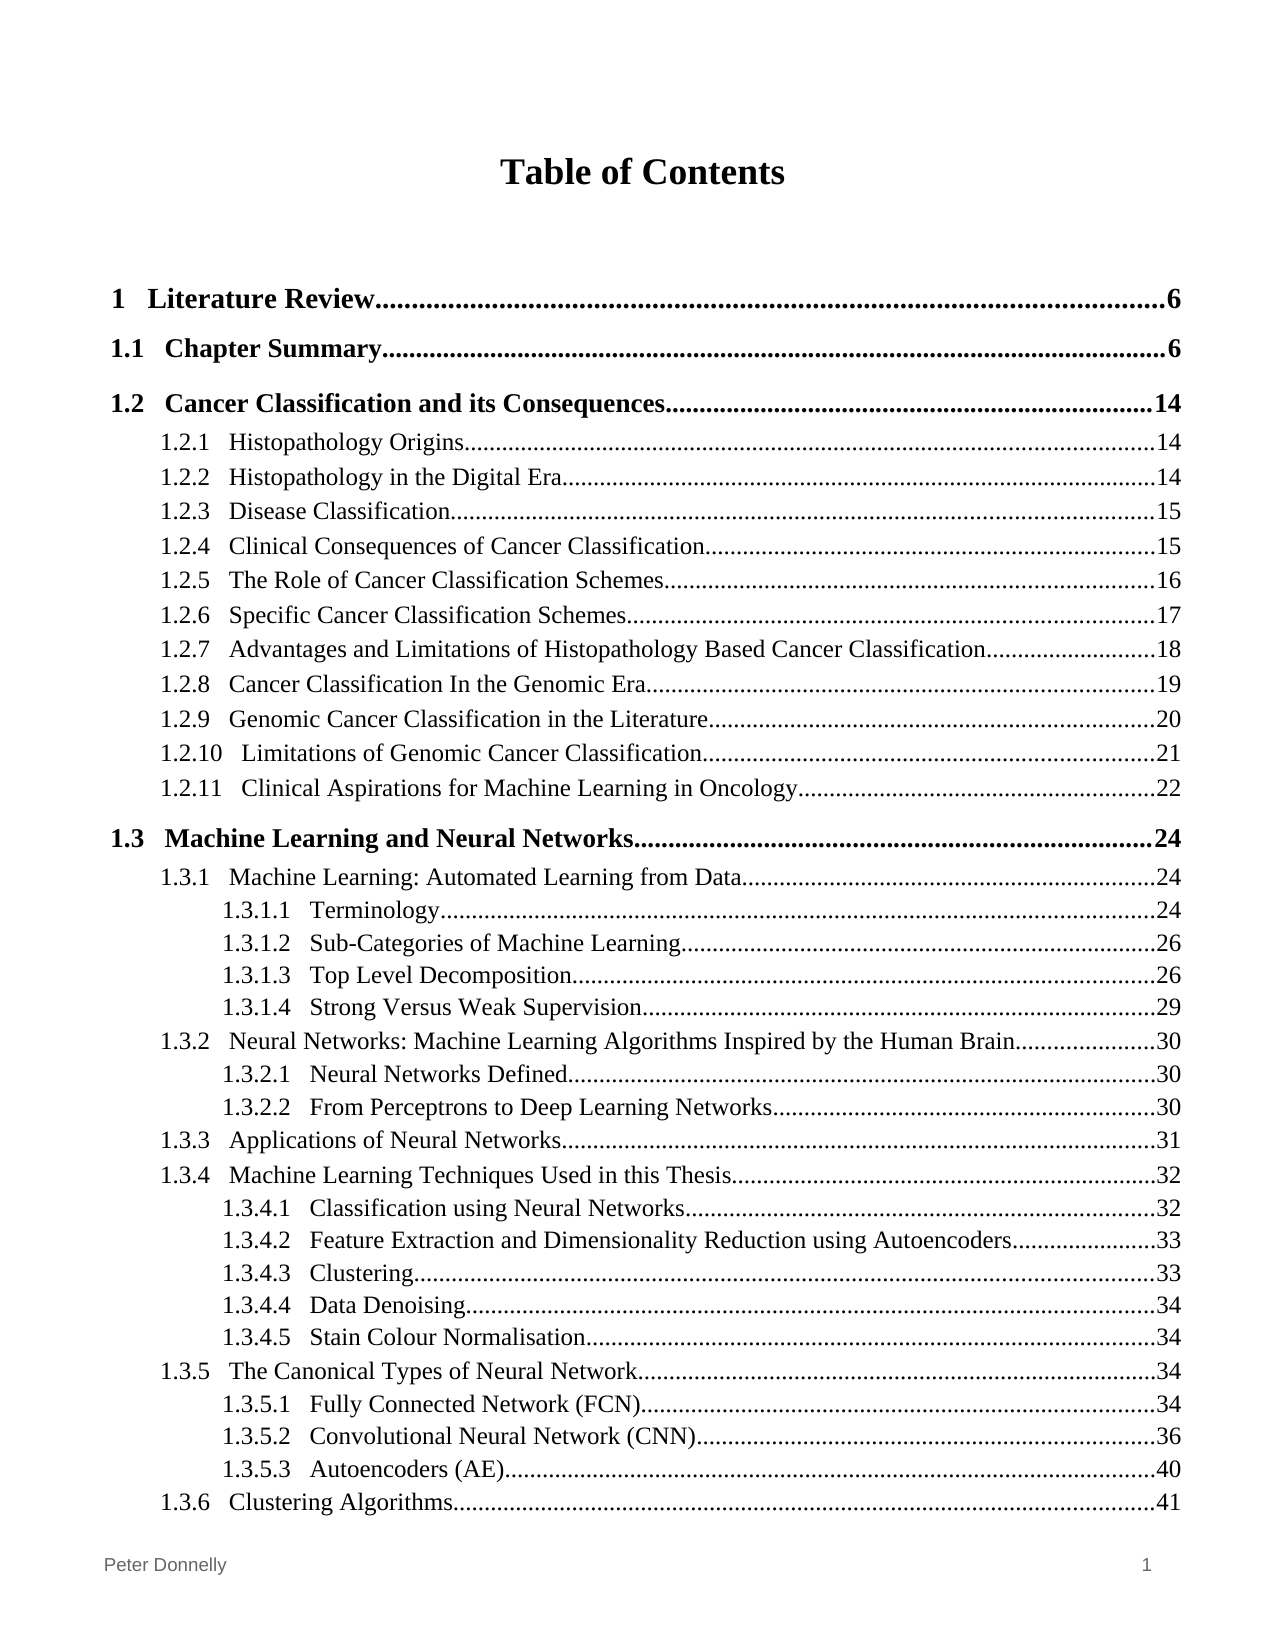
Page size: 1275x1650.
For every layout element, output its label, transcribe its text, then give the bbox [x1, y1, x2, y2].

text 1.3.1 Machine Learning: Automated Learning from Data 24 [154, 862, 1181, 891]
text 1.3.1.4 Strong Versus Weak Supervision 29 [216, 992, 1181, 1021]
text 1.3.5.3 Autoencoders (AE) 40 [216, 1454, 1181, 1482]
text 1.3.3 Applications of Neural Networks 31 [154, 1125, 1181, 1154]
subtitle Table of Contents [103, 149, 1181, 192]
text 1.3.1.2 Sub-Categories of Machine Learning 26 [216, 928, 1181, 957]
text 1.3.2.2 From Perceptrons to Deep Learning Networks 30 [216, 1092, 1181, 1120]
text 1.2.11 Clinical Aspirations for Machine Learning in Oncology 22 [154, 773, 1181, 802]
text 1.2 Cancer Classification and its Consequences 14 [103, 387, 1181, 418]
text 1.2.8 Cancer Classification In the Genomic Era 19 [154, 669, 1181, 698]
text 1.2.10 Limitations of Genomic Cancer Classification 21 [154, 738, 1181, 767]
text 1.3.1.1 Terminology 24 [216, 896, 1181, 924]
text 1.2.6 Specific Cancer Classification Schemes 17 [154, 600, 1181, 629]
text 1.3.1.3 Top Level Decomposition 26 [216, 960, 1181, 989]
text 1.2.7 Advantages and Limitations of Histopathology Based Cancer Classification 18 [154, 634, 1181, 663]
text 1.3.5.2 Convolutional Neural Network (CNN) 36 [216, 1421, 1181, 1450]
text 1.3.4.4 Data Denoising 34 [216, 1290, 1181, 1319]
text 1.3.4 Machine Learning Techniques Used in this Thesis 32 [154, 1160, 1181, 1188]
text 1.3.4.3 Clustering 33 [216, 1258, 1181, 1286]
text 1.3.5.1 Fully Connected Network (FCN) 34 [216, 1389, 1181, 1418]
text 1 Literature Review 6 [103, 281, 1181, 314]
text 1.2.2 Histopathology in the Digital Era 14 [154, 462, 1181, 490]
text 1.2.1 Histopathology Origins 14 [154, 427, 1181, 456]
text 1.1 Chapter Summary 6 [103, 332, 1181, 363]
text 1.2.4 Clinical Consequences of Cancer Classification 15 [154, 531, 1181, 559]
text 1.3.5 The Canonical Types of Neural Network 34 [154, 1356, 1181, 1384]
text 1.2.9 Genomic Cancer Classification in the Literature 20 [154, 704, 1181, 732]
text 1.3.4.2 Feature Extraction and Dimensionality Reduction using Autoencoders 33 [216, 1225, 1181, 1254]
text 1.3.4.1 Classification using Neural Networks 32 [216, 1193, 1181, 1222]
text 1.2.3 Disease Classification 15 [154, 496, 1181, 525]
text 1.3.2 Neural Networks: Machine Learning Algorithms Inspired by the Human Brain 30 [154, 1026, 1181, 1055]
text 1.2.5 The Role of Cancer Classification Schemes 16 [154, 565, 1181, 594]
text 1.3.2.1 Neural Networks Defined 30 [216, 1059, 1181, 1088]
text 1.3 Machine Learning and Neural Networks 24 [103, 822, 1181, 853]
text 1.3.6 Clustering Algorithms 41 [154, 1487, 1181, 1516]
text 1.3.4.5 Stain Colour Normalisation 34 [216, 1322, 1181, 1351]
